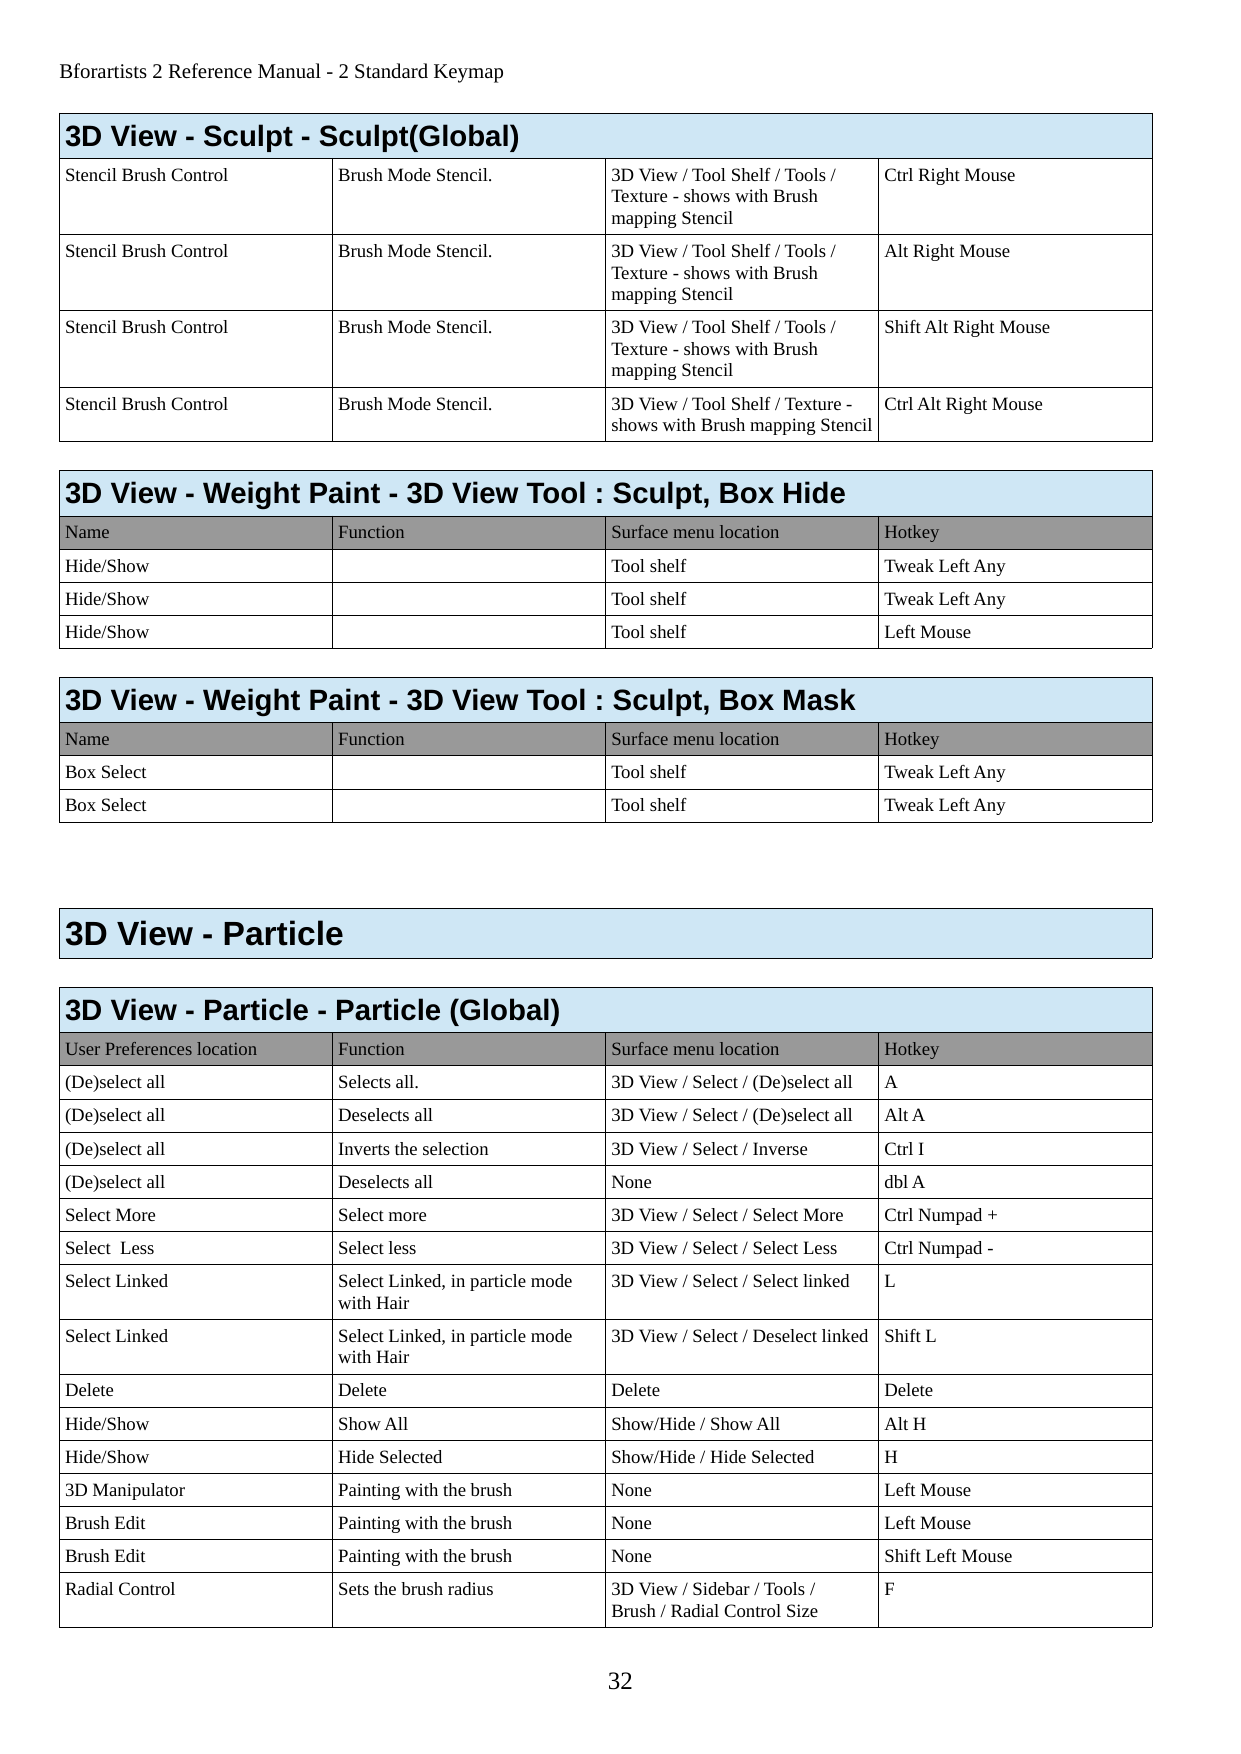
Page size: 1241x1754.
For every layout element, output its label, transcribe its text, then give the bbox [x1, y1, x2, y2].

table_cell 3D View / Tool Shelf / Tools / Texture - shows with Brush mapping Stencil [606, 311, 878, 387]
table_cell 3D View / Select / Select More [606, 1199, 878, 1231]
table_cell Stencil Brush Control [60, 235, 332, 310]
table_cell Select Less [60, 1232, 332, 1264]
table_cell Function [333, 1033, 605, 1065]
table_cell [333, 790, 605, 822]
table_cell 3D View / Tool Shelf / Tools / Texture - shows with Brush mapping Stencil [606, 159, 878, 234]
table_cell Delete [333, 1375, 605, 1407]
table_header 3D View - Sculpt - Sculpt(Global) [60, 114, 1152, 158]
table_cell Surface menu location [606, 1033, 878, 1065]
table_cell Name [60, 723, 332, 755]
table_cell Shift L [879, 1320, 1152, 1373]
table_cell Brush Edit [60, 1507, 332, 1539]
table_cell [333, 583, 605, 615]
table_cell Alt A [879, 1100, 1152, 1132]
table_cell Shift Left Mouse [879, 1540, 1152, 1572]
table_cell (De)select all [60, 1133, 332, 1165]
table_cell Alt Right Mouse [879, 235, 1152, 310]
table_cell None [606, 1166, 878, 1198]
table_cell Hide/Show [60, 583, 332, 615]
table_cell Box Select [60, 790, 332, 822]
table_cell Painting with the brush [333, 1474, 605, 1506]
table_cell Function [333, 723, 605, 755]
table_cell F [879, 1573, 1152, 1627]
table_cell Show All [333, 1408, 605, 1440]
table_cell Select Linked [60, 1265, 332, 1319]
table_cell Selects all. [333, 1066, 605, 1098]
table_cell Surface menu location [606, 517, 878, 549]
table_cell Select more [333, 1199, 605, 1231]
table_cell Delete [606, 1375, 878, 1407]
table_cell Brush Mode Stencil. [333, 388, 605, 441]
table_cell User Preferences location [60, 1033, 332, 1065]
table_cell Hotkey [879, 1033, 1152, 1065]
table_cell Ctrl Right Mouse [879, 159, 1152, 234]
table_cell Tweak Left Any [879, 550, 1152, 582]
table_cell Name [60, 517, 332, 549]
table_cell Shift Alt Right Mouse [879, 311, 1152, 387]
table_cell Select More [60, 1199, 332, 1231]
table_cell Deselects all [333, 1166, 605, 1198]
table_cell Hide/Show [60, 1441, 332, 1473]
table_cell Inverts the selection [333, 1133, 605, 1165]
table_header 3D View - Weight Paint - 3D View Tool : Sculpt, Box Hide [60, 471, 1152, 516]
table_cell Delete [879, 1375, 1152, 1407]
table_cell (De)select all [60, 1066, 332, 1098]
table_cell 3D View / Select / Inverse [606, 1133, 878, 1165]
table_cell Tool shelf [606, 790, 878, 822]
table_cell 3D Manipulator [60, 1474, 332, 1506]
table_cell Left Mouse [879, 1474, 1152, 1506]
table_cell Stencil Brush Control [60, 388, 332, 441]
table_cell Tweak Left Any [879, 756, 1152, 788]
table_cell Brush Mode Stencil. [333, 311, 605, 387]
table_cell 3D View / Sidebar / Tools / Brush / Radial Control Size [606, 1573, 878, 1627]
table_cell Ctrl Alt Right Mouse [879, 388, 1152, 441]
table_cell dbl A [879, 1166, 1152, 1198]
table_cell Hide/Show [60, 550, 332, 582]
table_cell H [879, 1441, 1152, 1473]
table_cell 3D View / Select / (De)select all [606, 1100, 878, 1132]
table_cell Brush Edit [60, 1540, 332, 1572]
table_header 3D View - Particle [60, 909, 1152, 958]
table_cell 3D View / Select / Deselect linked [606, 1320, 878, 1373]
table_cell [333, 616, 605, 648]
table_cell [333, 756, 605, 788]
table_cell Hotkey [879, 517, 1152, 549]
table_cell Left Mouse [879, 616, 1152, 648]
table_cell Delete [60, 1375, 332, 1407]
table_cell Select Linked, in particle mode with Hair [333, 1265, 605, 1319]
table_cell Painting with the brush [333, 1540, 605, 1572]
table_cell 3D View / Select / (De)select all [606, 1066, 878, 1098]
table_cell Hotkey [879, 723, 1152, 755]
table_cell Show/Hide / Show All [606, 1408, 878, 1440]
table_cell Ctrl I [879, 1133, 1152, 1165]
table_cell 3D View / Select / Select Less [606, 1232, 878, 1264]
table_cell Tool shelf [606, 583, 878, 615]
table_cell [333, 550, 605, 582]
table_cell Hide/Show [60, 1408, 332, 1440]
table_cell Alt H [879, 1408, 1152, 1440]
table_cell L [879, 1265, 1152, 1319]
table_cell Brush Mode Stencil. [333, 235, 605, 310]
table_cell Ctrl Numpad - [879, 1232, 1152, 1264]
table_cell Select less [333, 1232, 605, 1264]
table_cell Brush Mode Stencil. [333, 159, 605, 234]
table_cell Tweak Left Any [879, 790, 1152, 822]
table_cell Stencil Brush Control [60, 311, 332, 387]
table_cell Hide Selected [333, 1441, 605, 1473]
table_cell 3D View / Tool Shelf / Texture - shows with Brush mapping Stencil [606, 388, 878, 441]
table_cell Painting with the brush [333, 1507, 605, 1539]
table_cell None [606, 1507, 878, 1539]
table_cell None [606, 1540, 878, 1572]
table_cell Surface menu location [606, 723, 878, 755]
table_cell Deselects all [333, 1100, 605, 1132]
table_cell A [879, 1066, 1152, 1098]
table_cell Sets the brush radius [333, 1573, 605, 1627]
table_header 3D View - Weight Paint - 3D View Tool : Sculpt, Box Mask [60, 678, 1152, 722]
table_cell Function [333, 517, 605, 549]
table_cell Tool shelf [606, 550, 878, 582]
table_header 3D View - Particle - Particle (Global) [60, 988, 1152, 1032]
table_cell (De)select all [60, 1166, 332, 1198]
table_cell Show/Hide / Hide Selected [606, 1441, 878, 1473]
table_cell Tool shelf [606, 616, 878, 648]
table_cell Left Mouse [879, 1507, 1152, 1539]
table_cell Radial Control [60, 1573, 332, 1627]
table_cell Stencil Brush Control [60, 159, 332, 234]
table_cell Select Linked, in particle mode with Hair [333, 1320, 605, 1373]
table_cell 3D View / Tool Shelf / Tools / Texture - shows with Brush mapping Stencil [606, 235, 878, 310]
table_cell Ctrl Numpad + [879, 1199, 1152, 1231]
table_cell 3D View / Select / Select linked [606, 1265, 878, 1319]
table_cell Select Linked [60, 1320, 332, 1373]
table_cell Tweak Left Any [879, 583, 1152, 615]
table_cell Hide/Show [60, 616, 332, 648]
table_cell None [606, 1474, 878, 1506]
table_cell (De)select all [60, 1100, 332, 1132]
table_cell Box Select [60, 756, 332, 788]
table_cell Tool shelf [606, 756, 878, 788]
